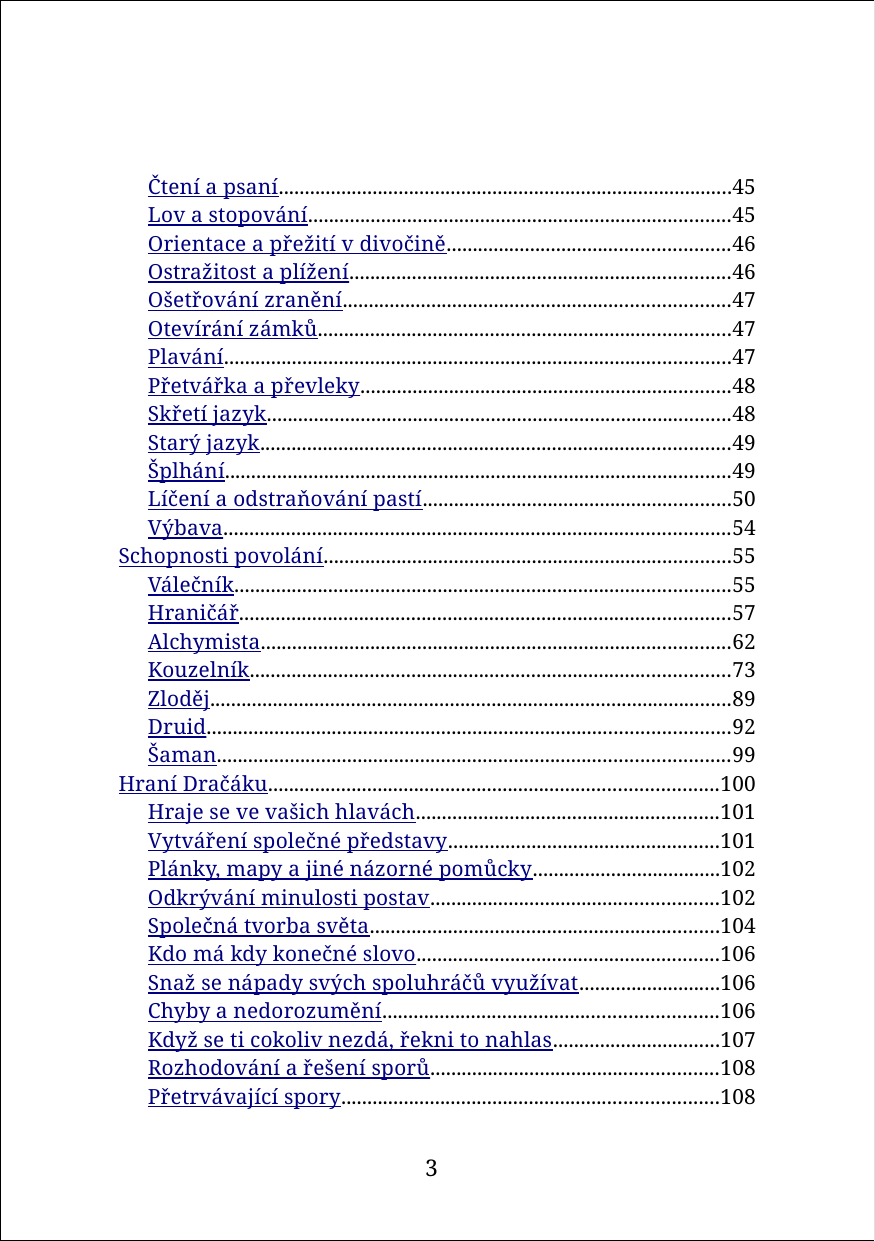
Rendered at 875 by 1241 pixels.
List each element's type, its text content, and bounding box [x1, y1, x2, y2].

text Lov a stopování 45 [148, 200, 756, 229]
text Kdo má kdy konečné slovo 106 [148, 939, 756, 968]
text Schopnosti povolání 55 [118, 541, 756, 570]
text Hraní Dračáku 100 [118, 769, 756, 797]
text Společná tvorba světa 104 [148, 911, 756, 939]
text Hraničář 57 [148, 598, 756, 627]
text Líčení a odstraňování pastí 50 [148, 484, 756, 513]
text Kouzelník 73 [148, 655, 756, 684]
text Přetrvávající spory 108 [148, 1082, 756, 1110]
text Přetvářka a převleky 48 [148, 371, 756, 399]
text Odkrývání minulosti postav 102 [148, 883, 756, 911]
text Válečník 55 [148, 570, 756, 598]
text Plavání 47 [148, 342, 756, 371]
text Když se ti cokoliv nezdá, řekni to nahlas 107 [148, 1025, 756, 1053]
text Rozhodování a řešení sporů 108 [148, 1053, 756, 1082]
text Plánky, mapy a jiné názorné pomůcky 102 [148, 854, 756, 883]
text Otevírání zámků 47 [148, 314, 756, 342]
text Šplhání 49 [148, 456, 756, 484]
text Vytváření společné představy 101 [148, 826, 756, 854]
text Druid 92 [148, 712, 756, 741]
text Chyby a nedorozumění 106 [148, 996, 756, 1025]
text Orientace a přežití v divočině 46 [148, 229, 756, 257]
text Starý jazyk 49 [148, 428, 756, 456]
text Ostražitost a plížení 46 [148, 257, 756, 286]
text Skřetí jazyk 48 [148, 399, 756, 428]
text Výbava 54 [148, 513, 756, 541]
text Hraje se ve vašich hlavách 101 [148, 797, 756, 826]
text Ošetřování zranění 47 [148, 286, 756, 314]
text Čtení a psaní 45 [148, 172, 756, 200]
text Zloděj 89 [148, 684, 756, 712]
text Snaž se nápady svých spoluhráčů využívat 106 [148, 968, 756, 996]
text Alchymista 62 [148, 627, 756, 655]
text Šaman 99 [148, 741, 756, 769]
